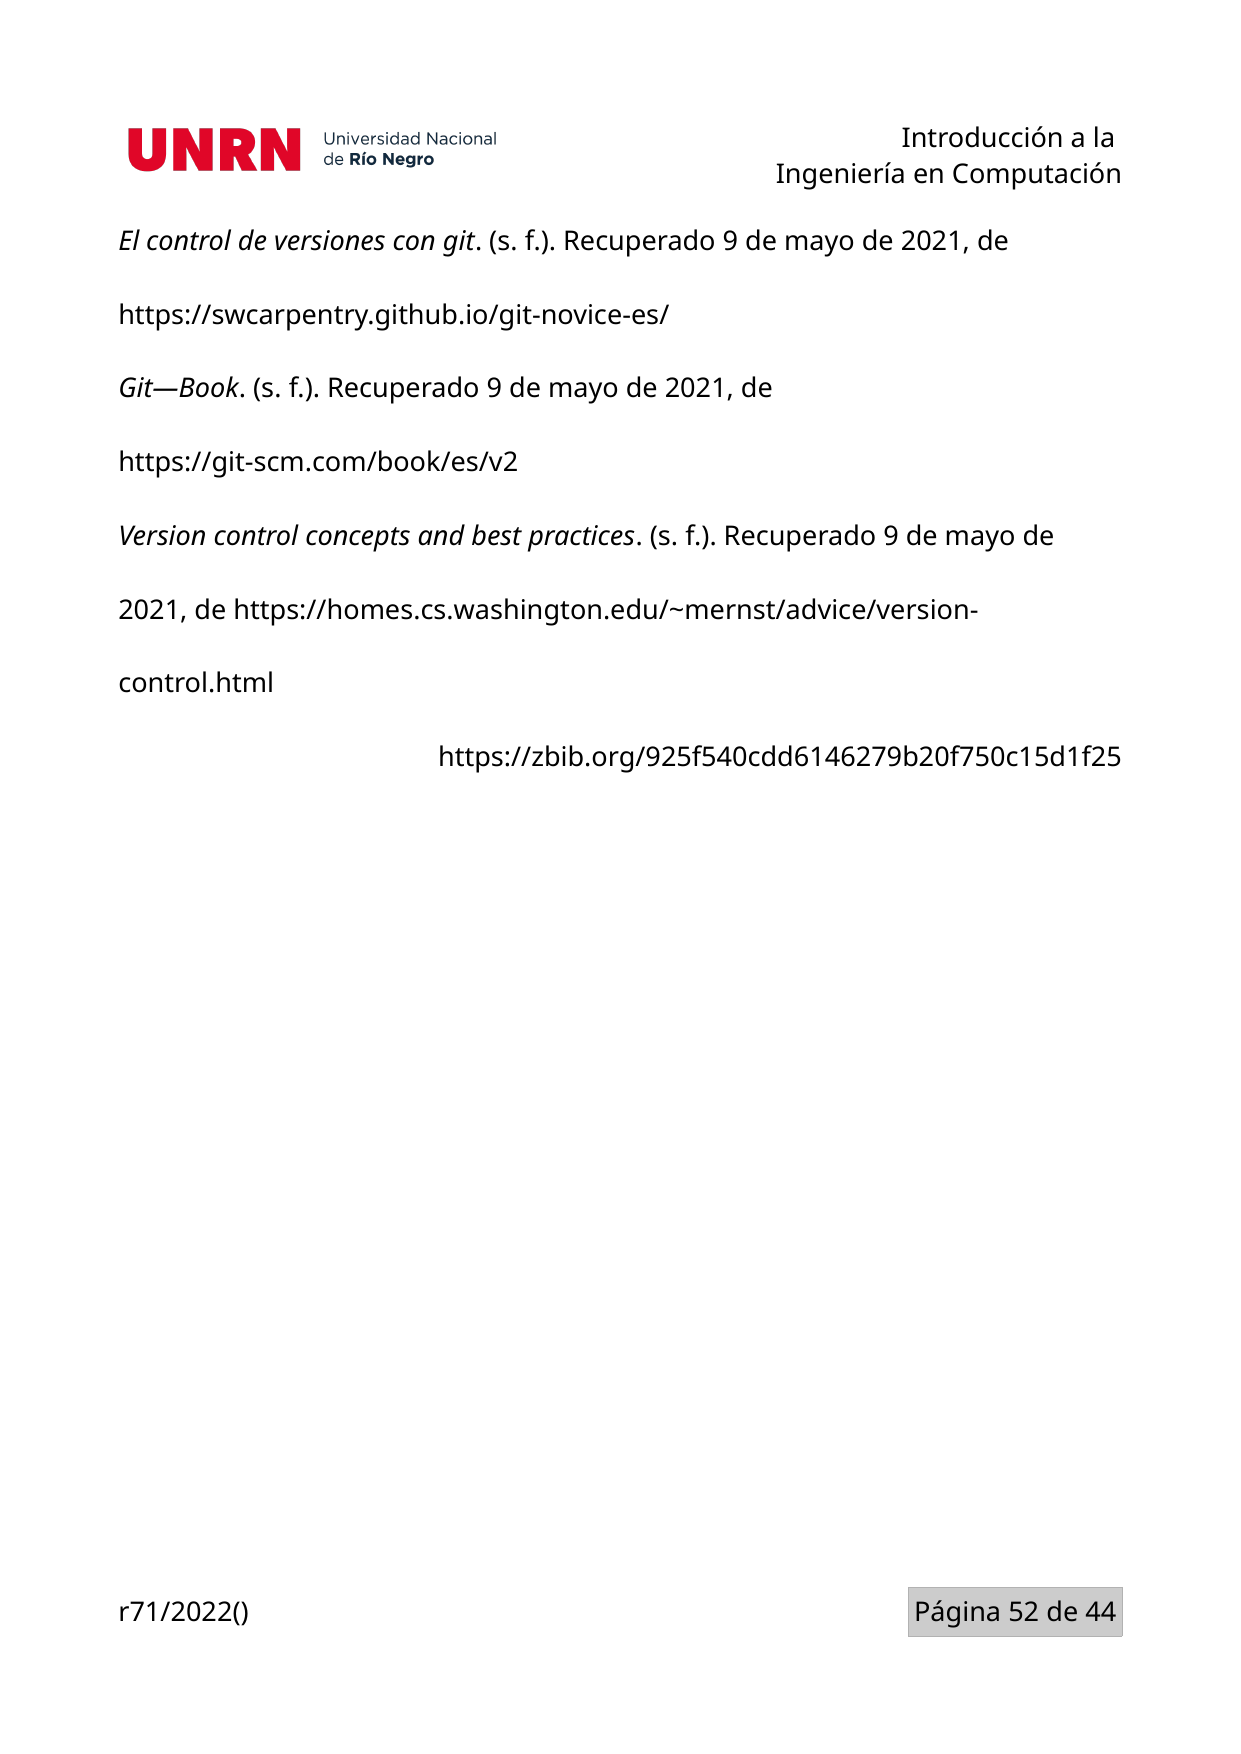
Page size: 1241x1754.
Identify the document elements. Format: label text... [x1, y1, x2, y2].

text https://zbib.org/925f540cdd6146279b20f750c15d1f25 [118, 738, 1122, 774]
picture [118, 118, 505, 180]
text Version control concepts and best practices. (s. f.). Recuperado 9 de mayo de 2021, de https://homes.cs.washington.edu/~mernst/advice/version-control.html [118, 516, 1122, 701]
text Git—Book. (s. f.). Recuperado 9 de mayo de 2021, de https://git-scm.com/book/es/v2 [118, 369, 1122, 479]
text El control de versiones con git. (s. f.). Recuperado 9 de mayo de 2021, de https://swcarpentry.github.io/git-novice-es/ [118, 221, 1122, 332]
